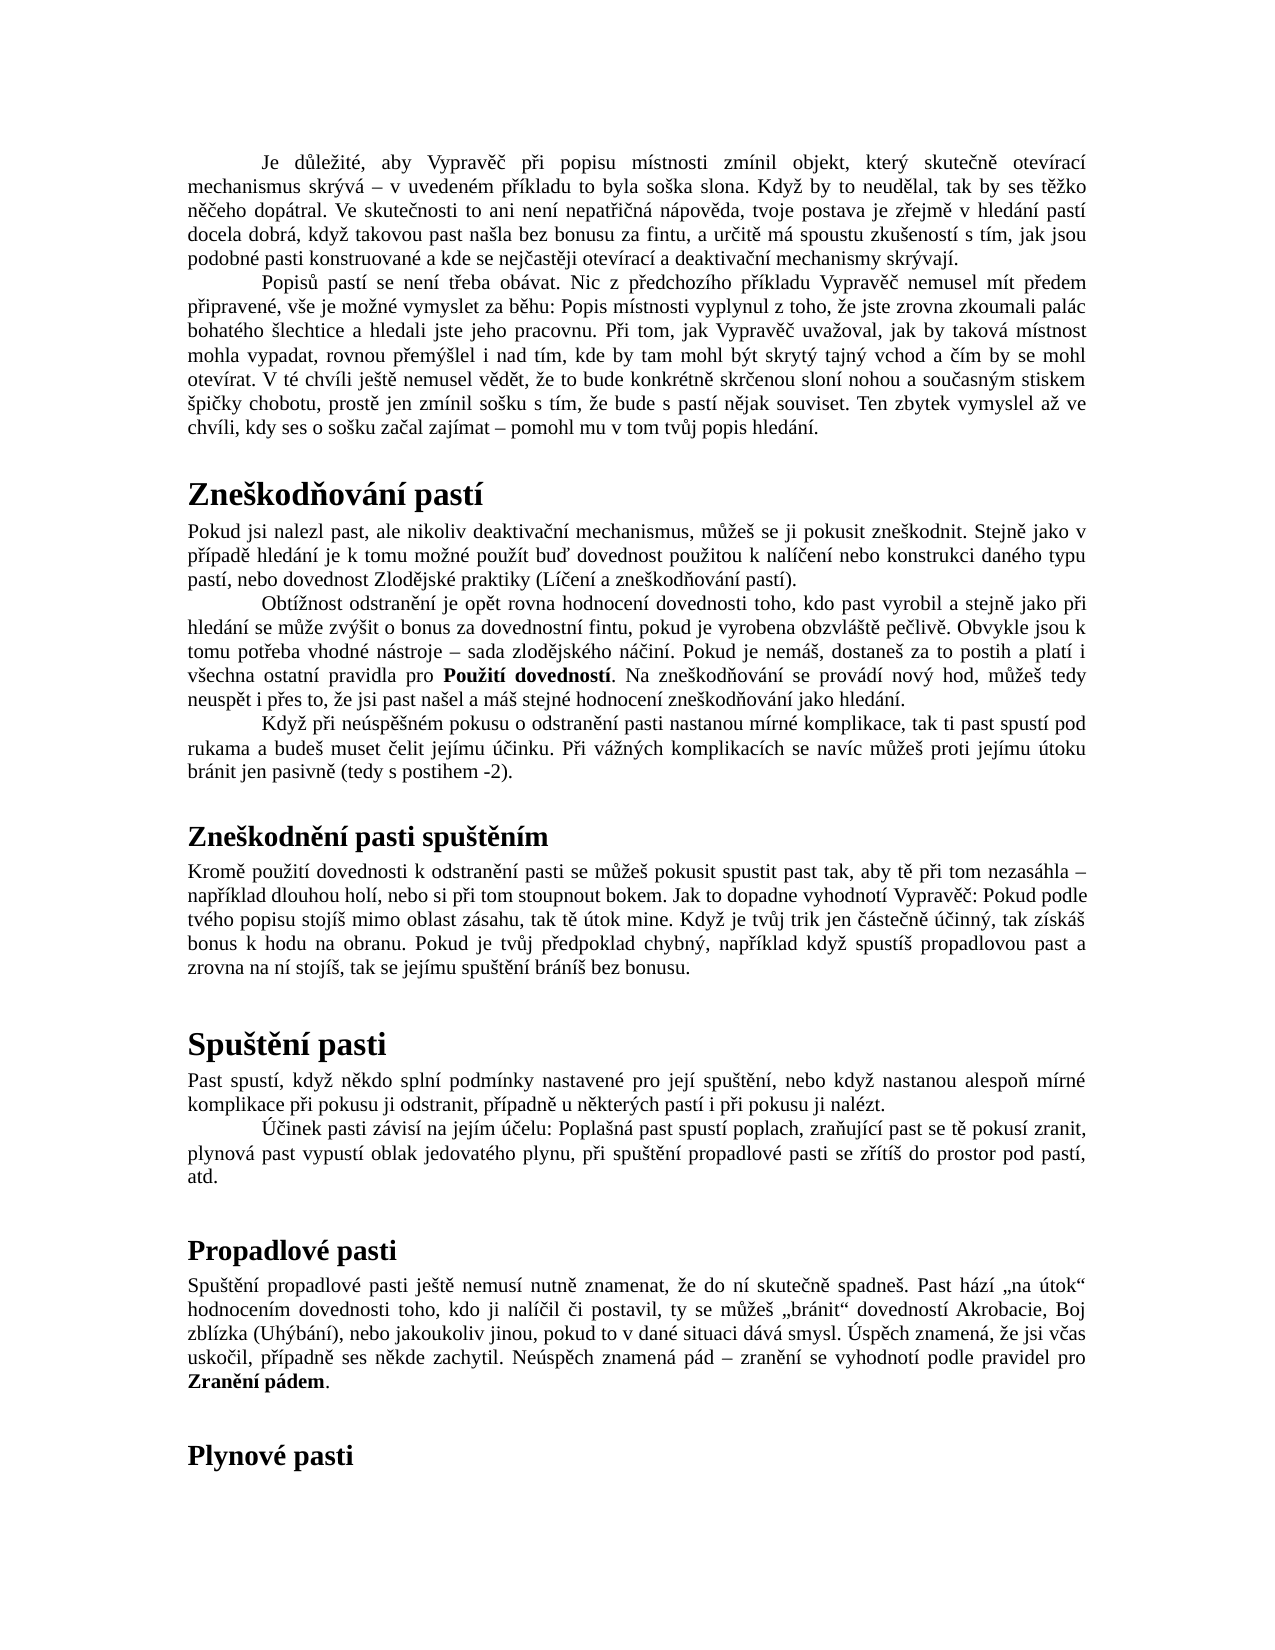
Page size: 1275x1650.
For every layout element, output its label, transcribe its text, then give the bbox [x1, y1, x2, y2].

text Past spustí, když někdo splní podmínky nastavené pro její spuštění, nebo když nastanou alespoň mírné komplikace při pokusu ji odstranit, případně u některých pastí i při pokusu ji nalézt. Účinek pasti závisí na jejím účelu: Poplašná past spustí poplach, zraňující past se tě pokusí zranit, plynová past vypustí oblak jedovatého plynu, při spuštění propadlové pasti se zřítíš do prostor pod pastí, atd. [187, 1068, 1087, 1188]
text Pokud jsi nalezl past, ale nikoliv deaktivační mechanismus, můžeš se ji pokusit zneškodnit. Stejně jako v případě hledání je k tomu možné použít buď dovednost použitou k nalíčení nebo konstrukci daného typu pastí, nebo dovednost Zlodějské praktiky (Líčení a zneškodňování pastí). Obtížnost odstranění je opět rovna hodnocení dovednosti toho, kdo past vyrobil a stejně jako při hledání se může zvýšit o bonus za dovednostní fintu, pokud je vyrobena obzvláště pečlivě. Obvykle jsou k tomu potřeba vhodné nástroje – sada zlodějského náčiní. Pokud je nemáš, dostaneš za to postih a platí i všechna ostatní pravidla pro Použití dovedností. Na zneškodňování se provádí nový hod, můžeš tedy neuspět i přes to, že jsi past našel a máš stejné hodnocení zneškodňování jako hledání. Když při neúspěšném pokusu o odstranění pasti nastanou mírné komplikace, tak ti past spustí pod rukama a budeš muset čelit jejímu účinku. Při vážných komplikacích se navíc můžeš proti jejímu útoku bránit jen pasivně (tedy s postihem -2). [187, 519, 1087, 808]
text Kromě použití dovednosti k odstranění pasti se můžeš pokusit spustit past tak, aby tě při tom nezasáhla – například dlouhou holí, nebo si při tom stoupnout bokem. Jak to dopadne vyhodnotí Vypravěč: Pokud podle tvého popisu stojíš mimo oblast zásahu, tak tě útok mine. Když je tvůj trik jen částečně účinný, tak získáš bonus k hodu na obranu. Pokud je tvůj předpoklad chybný, například když spustíš propadlovou past a zrovna na ní stojíš, tak se jejímu spuštění bráníš bez bonusu. [187, 859, 1087, 979]
subtitle Zneškodňování pastí [187, 474, 1087, 513]
subtitle Spuštění pasti [187, 1024, 1087, 1062]
text Je důležité, aby Vypravěč při popisu místnosti zmínil objekt, který skutečně otevírací mechanismus skrývá – v uvedeném příkladu to byla soška slona. Když by to neudělal, tak by ses těžko něčeho dopátral. Ve skutečnosti to ani není nepatřičná nápověda, tvoje postava je zřejmě v hledání pastí docela dobrá, když takovou past našla bez bonusu za fintu, a určitě má spoustu zkušeností s tím, jak jsou podobné pasti konstruované a kde se nejčastěji otevírací a deaktivační mechanismy skrývají. Popisů pastí se není třeba obávat. Nic z předchozího příkladu Vypravěč nemusel mít předem připravené, vše je možné vymyslet za běhu: Popis místnosti vyplynul z toho, že jste zrovna zkoumali palác bohatého šlechtice a hledali jste jeho pracovnu. Při tom, jak Vypravěč uvažoval, jak by taková místnost mohla vypadat, rovnou přemýšlel i nad tím, kde by tam mohl být skrytý tajný vchod a čím by se mohl otevírat. V té chvíli ještě nemusel vědět, že to bude konkrétně skrčenou sloní nohou a současným stiskem špičky chobotu, prostě jen zmínil sošku s tím, že bude s pastí nějak souviset. Ten zbytek vymyslel až ve chvíli, kdy ses o sošku začal zajímat – pomohl mu v tom tvůj popis hledání. [187, 150, 1087, 463]
subtitle Zneškodnění pasti spuštěním [187, 819, 1087, 853]
subtitle Propadlové pasti [187, 1233, 1087, 1267]
text Spuštění propadlové pasti ještě nemusí nutně znamenat, že do ní skutečně spadneš. Past hází „na útok“ hodnocením dovednosti toho, kdo ji nalíčil či postavil, ty se můžeš „bránit“ dovedností Akrobacie, Boj zblízka (Uhýbání), nebo jakoukoliv jinou, pokud to v dané situaci dává smysl. Úspěch znamená, že jsi včas uskočil, případně ses někde zachytil. Neúspěch znamená pád – zranění se vyhodnotí podle pravidel pro Zranění pádem. [187, 1273, 1087, 1393]
subtitle Plynové pasti [187, 1438, 1087, 1471]
